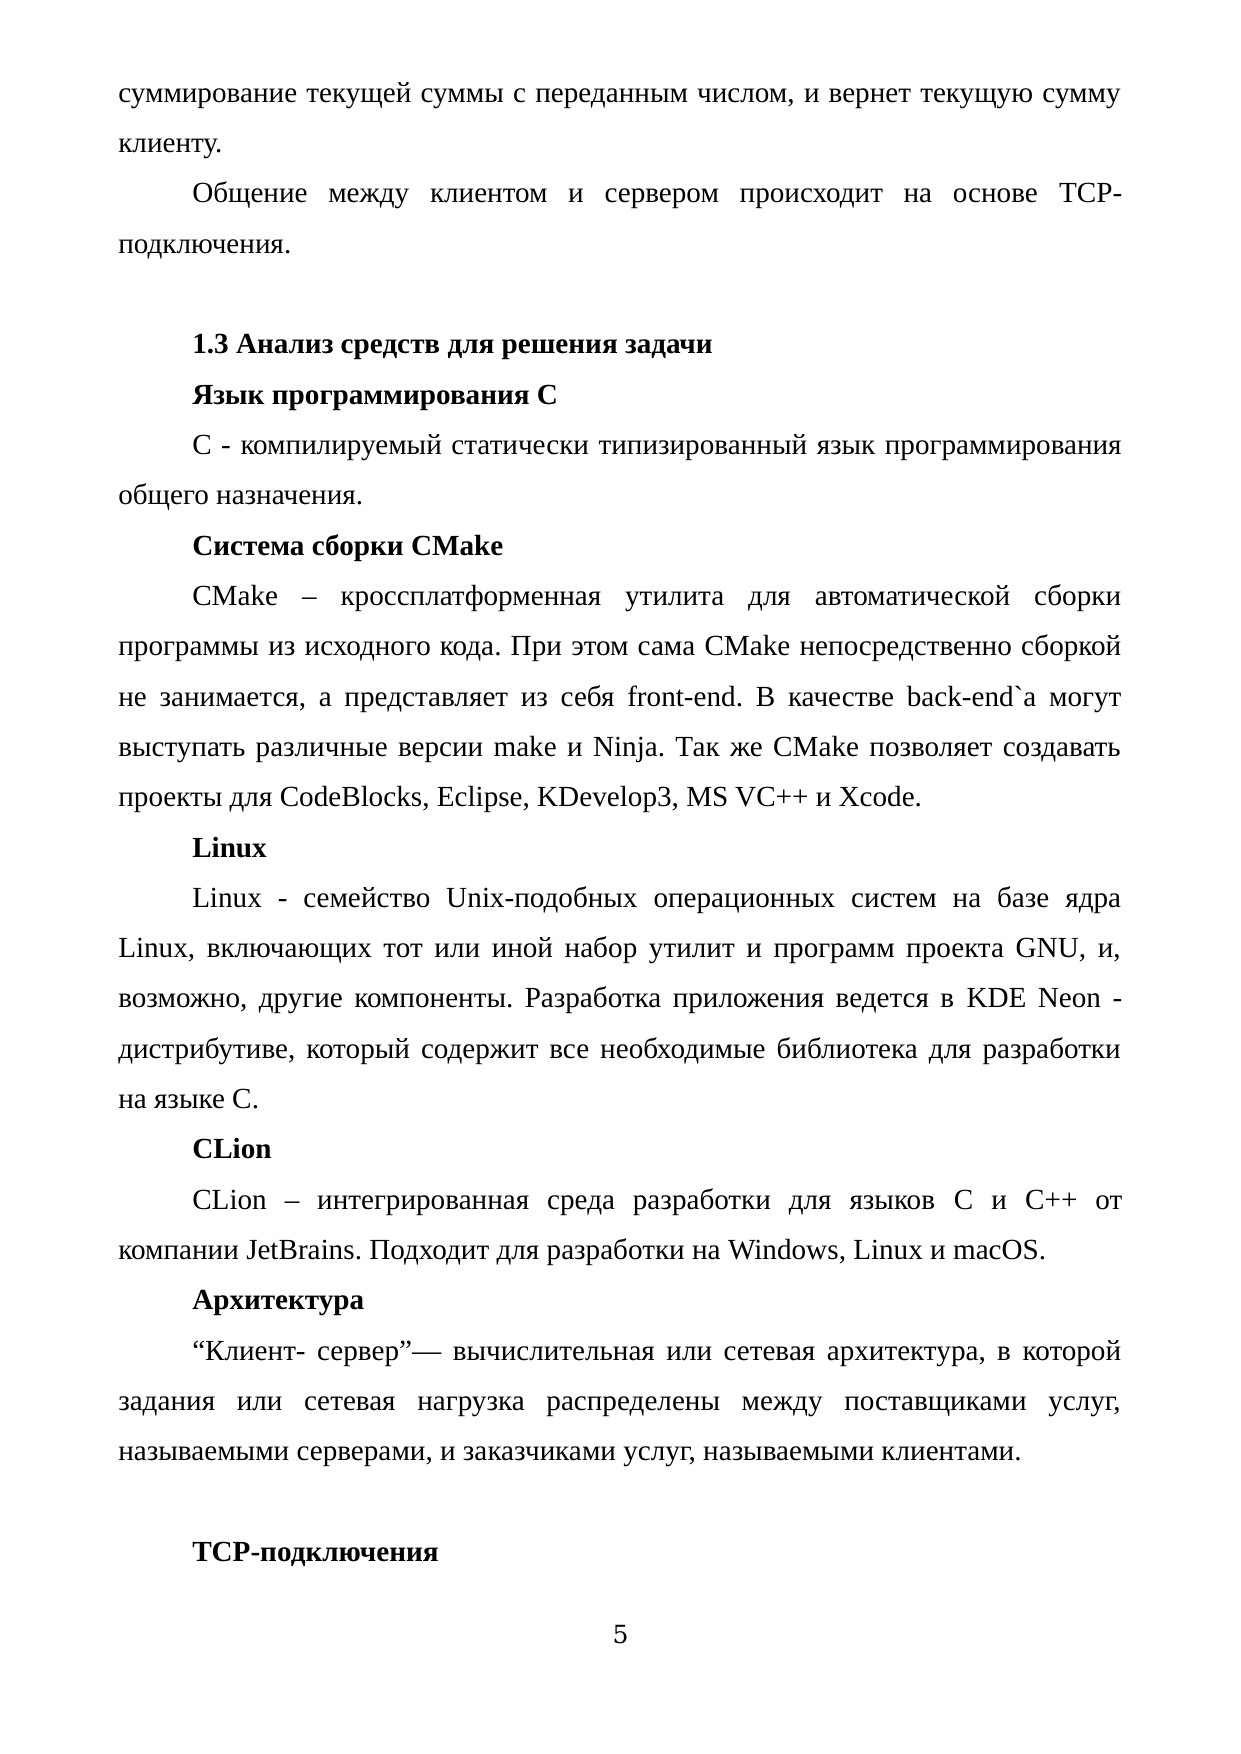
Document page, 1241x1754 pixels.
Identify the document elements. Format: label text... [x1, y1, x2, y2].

text Архитектура [118, 1282, 1122, 1316]
text суммирование текущей суммы с переданным числом, и вернет текущую сумму клиенту. [118, 75, 1122, 159]
text Система сборки CMake [118, 528, 1122, 561]
text Linux [118, 830, 1122, 863]
text “Клиент- сервер”— вычислительная или сетевая архитектура, в которой задания или сетевая нагрузка распределены между поставщиками услуг, называемыми серверами, и заказчиками услуг, называемыми клиентами. [118, 1333, 1122, 1467]
text 1.3 Анализ средств для решения задачи [118, 327, 1122, 360]
text Язык программирования C [118, 377, 1122, 410]
text CLion – интегрированная среда разработки для языков C и C++ от компании JetBrains. Подходит для разработки на Windows, Linux и macOS. [118, 1182, 1122, 1266]
text CLion [118, 1132, 1122, 1165]
text TCP-подключения [118, 1534, 1122, 1568]
text C - компилируемый статически типизированный язык программирования общего назначения. [118, 427, 1122, 511]
text Общение между клиентом и сервером происходит на основе TCP-подключения. [118, 176, 1122, 259]
text CMake – кроcсплатформенная утилита для автоматической сборки программы из исходного кода. При этом сама CMake непосредственно сборкой не занимается, а представляет из себя front-end. В качестве back-end`a могут выступать различные версии make и Ninja. Так же CMake позволяет создавать проекты для CodeBlocks, Eclipse, KDevelop3, MS VC++ и Xcode. [118, 578, 1122, 813]
text Linux - семейство Unix-подобных операционных систем на базе ядра Linux, включающих тот или иной набор утилит и программ проекта GNU, и, возможно, другие компоненты. Разработка приложения ведется в KDE Neon - дистрибутиве, который содержит все необходимые библиотека для разработки на языке C. [118, 880, 1122, 1115]
